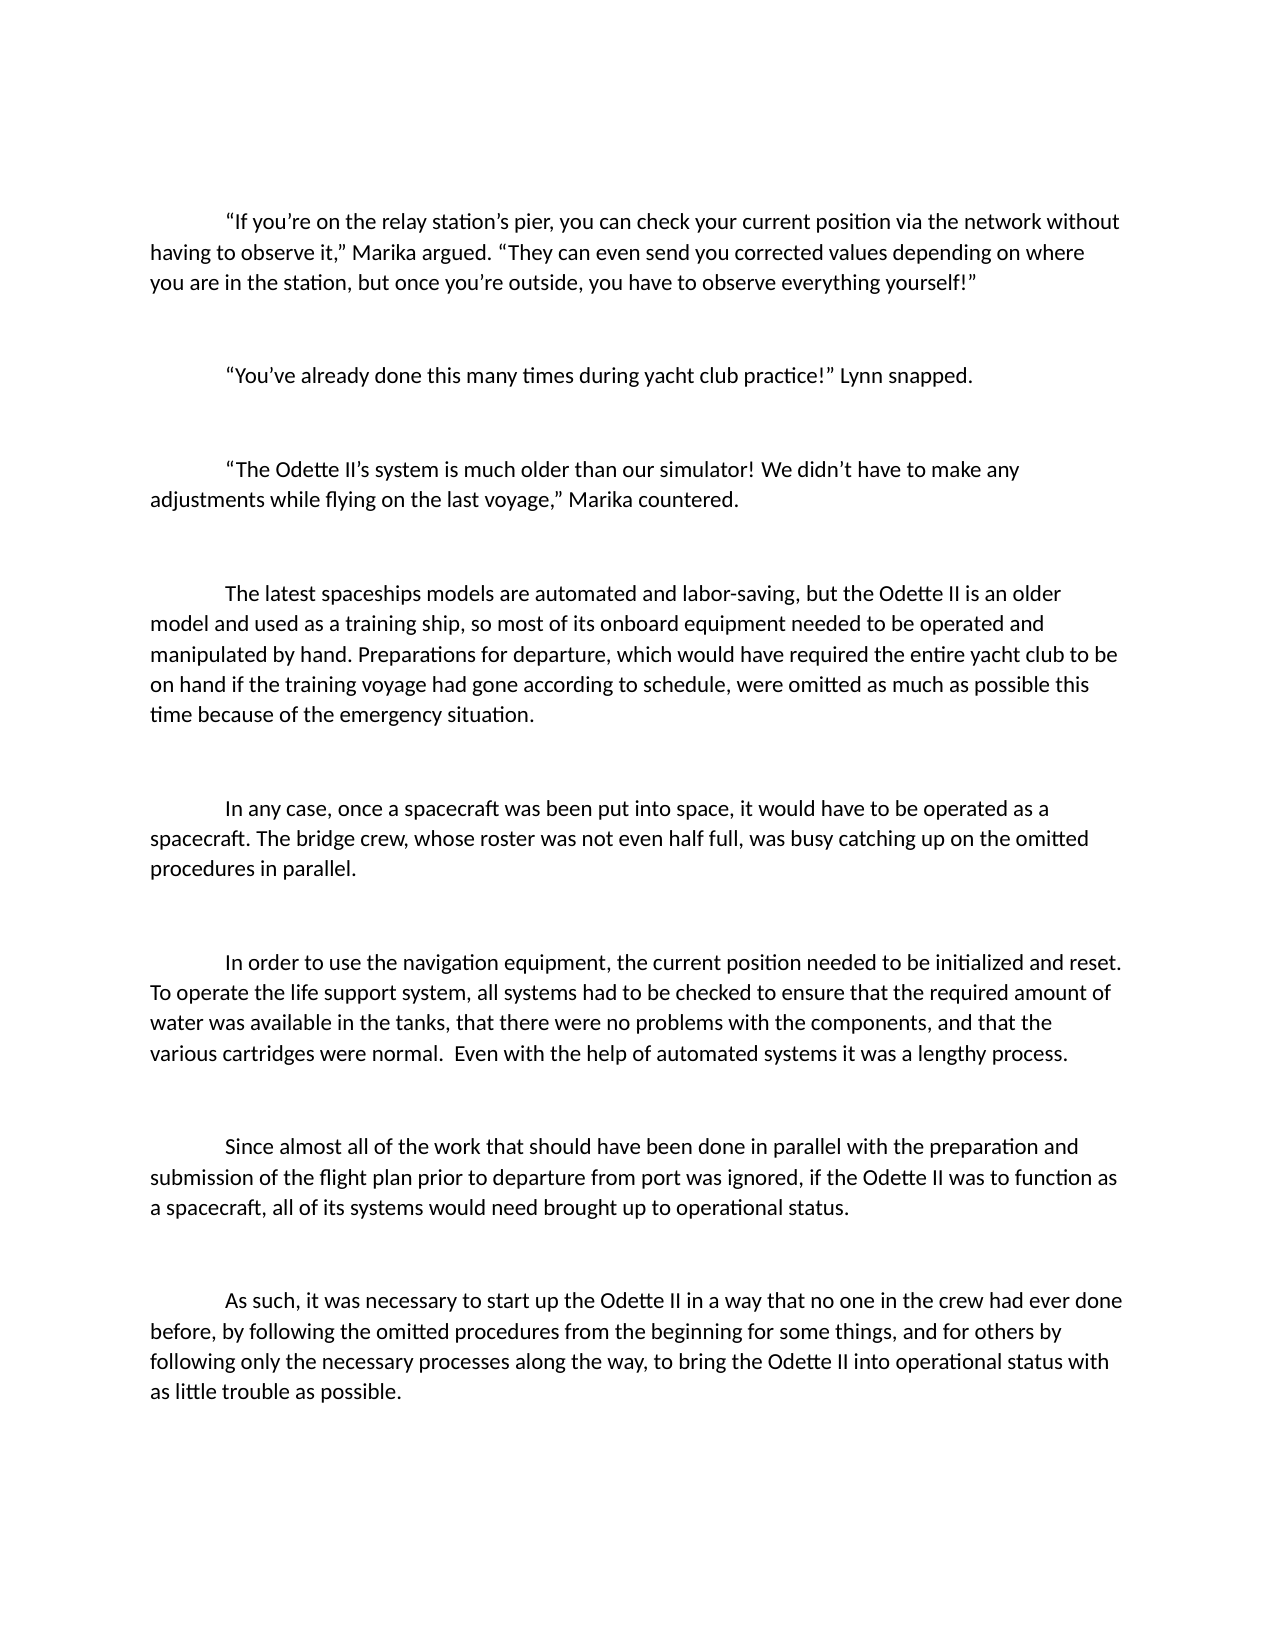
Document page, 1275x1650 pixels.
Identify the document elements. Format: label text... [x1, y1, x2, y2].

text As such, it was necessary to start up the Odette II in a way that no one in the crew had ever done before, by following the omitted procedures from the beginning for some things, and for others by following only the necessary processes along the way, to bring the Odette II into operational status with as little trouble as possible. [150, 1287, 1125, 1405]
text “The Odette II’s system is much older than our simulator! We didn’t have to make any adjustments while flying on the last voyage,” Marika countered. [150, 455, 1125, 514]
text In order to use the navigation equipment, the current position needed to be initialized and reset. To operate the life support system, all systems had to be checked to ensure that the required amount of water was available in the tanks, that there were no problems with the components, and that the various cartridges were normal. Even with the help of automated systems it was a lengthy process. [150, 948, 1125, 1067]
text In any case, once a spacecraft was been put into space, it would have to be operated as a spacecraft. The bridge crew, whose roster was not even half full, was busy catching up on the omitted procedures in parallel. [150, 794, 1125, 882]
text Since almost all of the work that should have been done in parallel with the preparation and submission of the flight plan prior to departure from port was ignored, if the Odette II was to function as a spacecraft, all of its systems would need brought up to operational status. [150, 1132, 1125, 1221]
text The latest spaceships models are automated and labor-saving, but the Odette II is an older model and used as a training ship, so most of its onboard equipment needed to be operated and manipulated by hand. Preparations for departure, which would have required the entire yacht club to be on hand if the training voyage had gone according to schedule, were omitted as much as possible this time because of the emergency situation. [150, 579, 1125, 728]
text “If you’re on the relay station’s pier, you can check your current position via the network without having to observe it,” Marika argued. “They can even send you corrected values depending on where you are in the station, but once you’re outside, you have to observe everything yourself!” [150, 207, 1125, 296]
text “You’ve already done this many times during yacht club practice!” Lynn snapped. [150, 362, 1125, 390]
